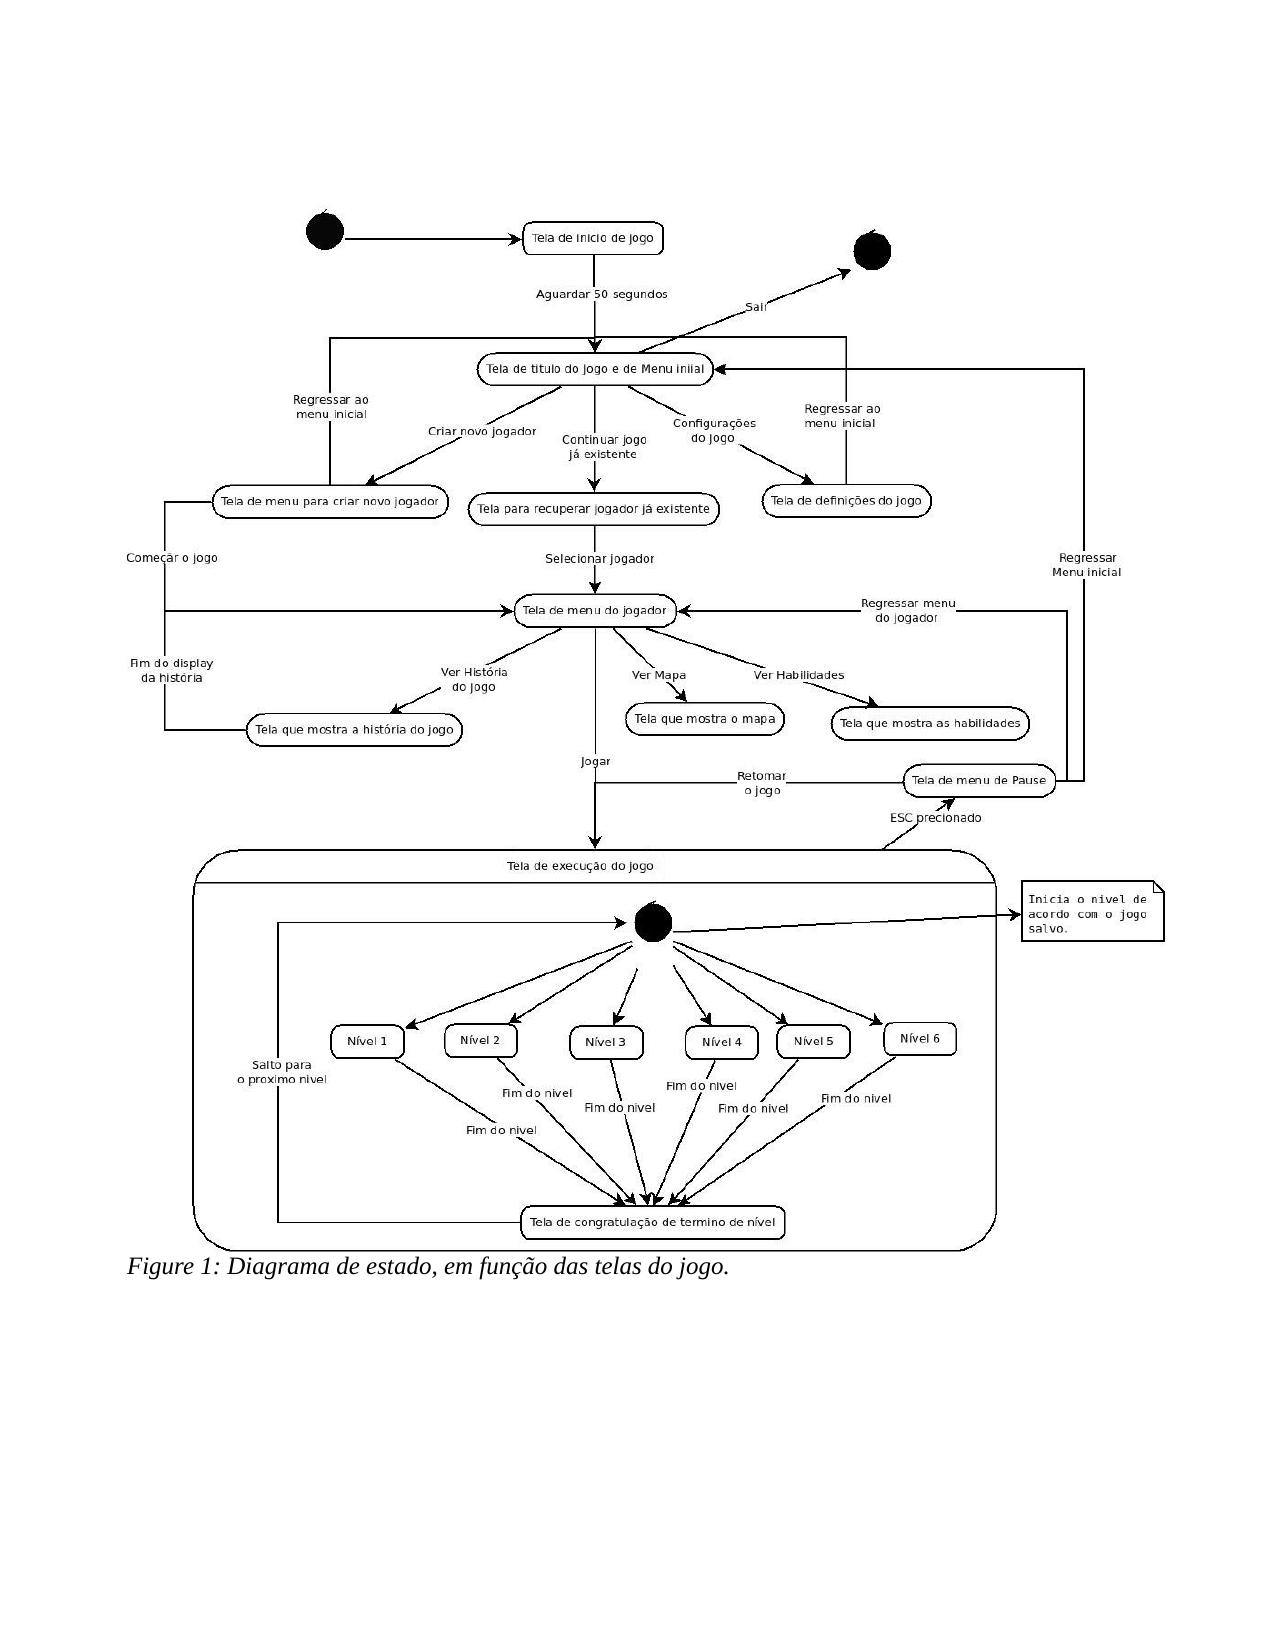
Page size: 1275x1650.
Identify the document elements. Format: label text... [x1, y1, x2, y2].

text Figure 1: Diagrama de estado, em função das telas do jogo. [127, 1252, 1166, 1280]
picture [126, 205, 1166, 1252]
